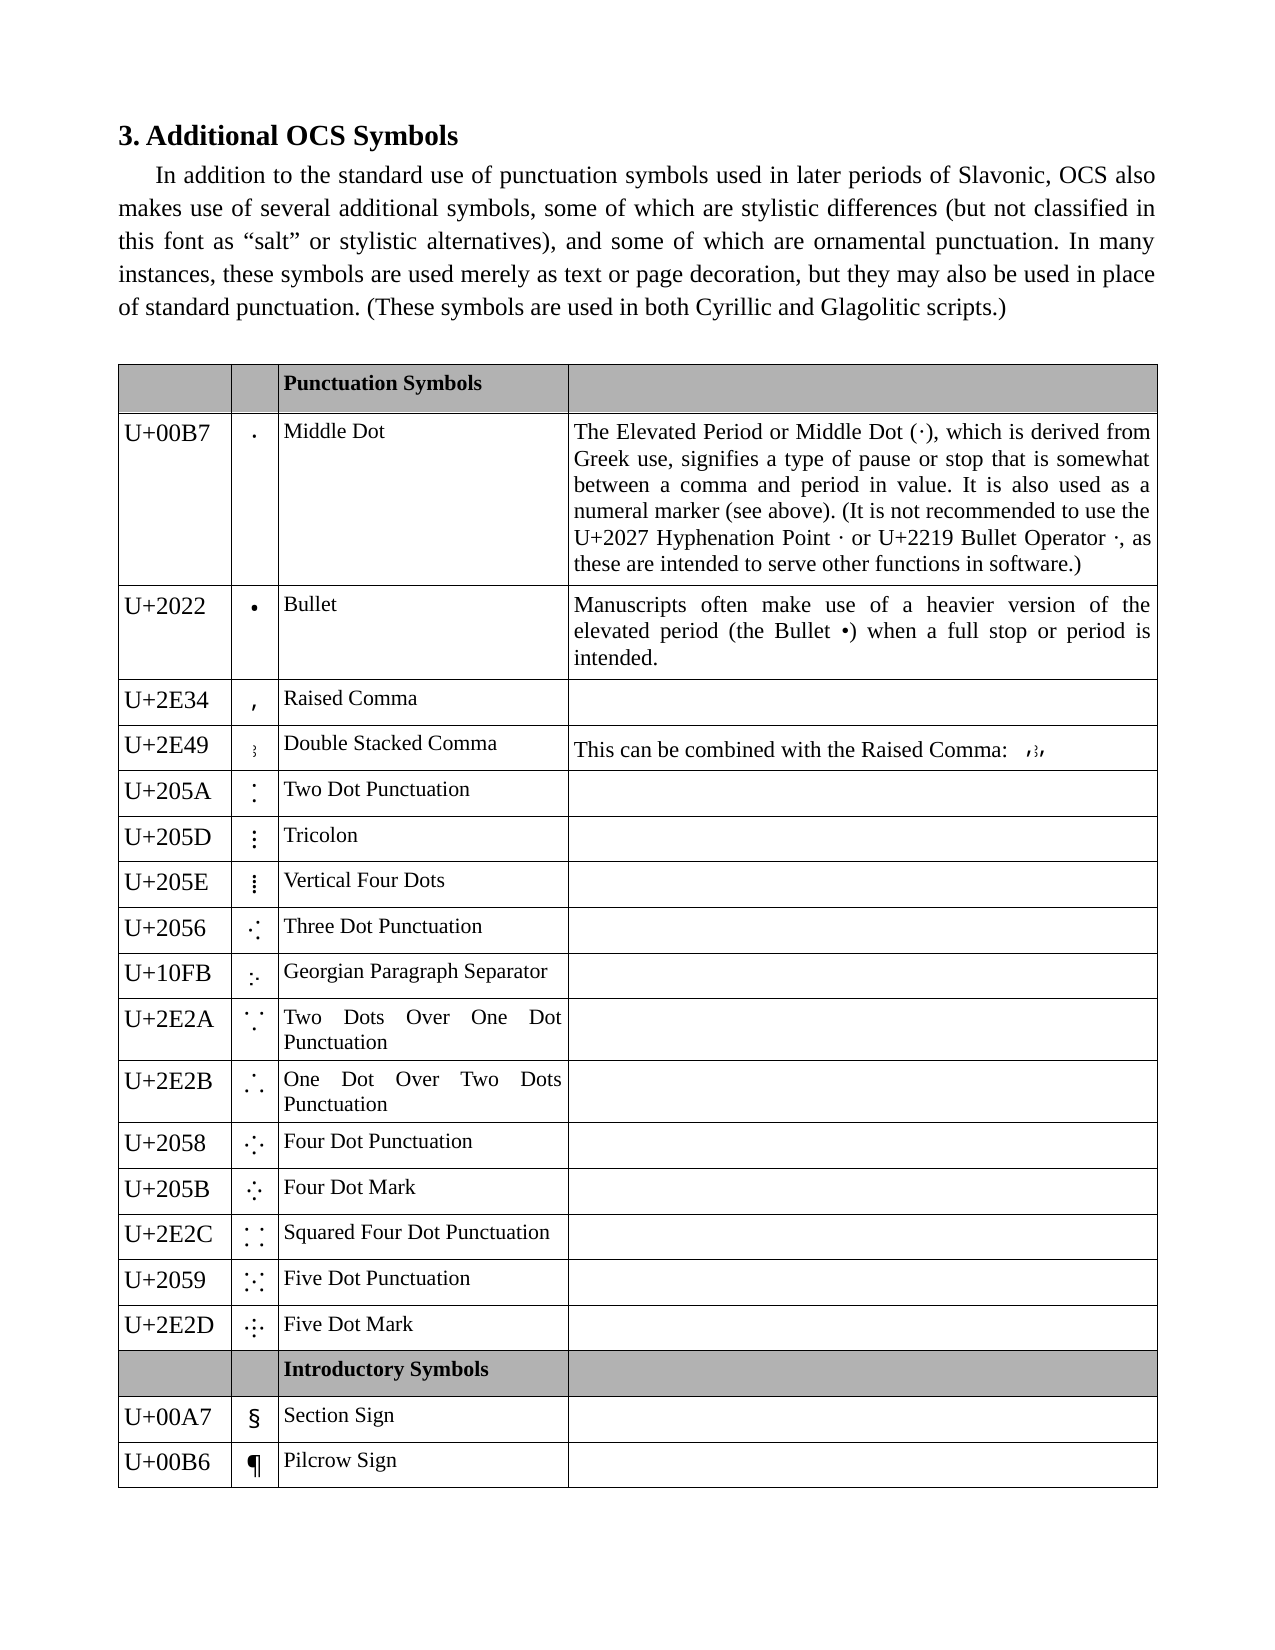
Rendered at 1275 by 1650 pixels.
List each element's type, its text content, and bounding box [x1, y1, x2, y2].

table_cell Vertical Four Dots [279, 862, 568, 907]
table_cell ⹉ [232, 726, 278, 770]
text In addition to the standard use of punctuation symbols used in later periods of Slavonic, OCS also makes use of several additional symbols, some of which are stylistic differences (but not classified in this font as “salt” or stylistic alternatives), and some of which are ornamental punctuation. In many instances, these symbols are used merely as text or page decoration, but they may also be used in place of standard punctuation. (These symbols are used in both Cyrillic and Glagolitic scripts.) [118, 160, 1157, 321]
table_cell U+00B6 [119, 1443, 231, 1487]
table_cell ⸭ [232, 1306, 278, 1350]
table_header Punctuation Symbols [279, 365, 568, 412]
table_cell [569, 1443, 1157, 1487]
table_cell § [232, 1397, 278, 1442]
table_cell U+2E2B [119, 1061, 231, 1122]
table_cell Four Dot Punctuation [279, 1123, 568, 1168]
table_cell U+10FB [119, 954, 231, 998]
table_cell [569, 771, 1157, 816]
table_cell [569, 1123, 1157, 1168]
table_cell Section Sign [279, 1397, 568, 1442]
table_cell ¶ [232, 1443, 278, 1487]
table_cell Manuscripts often make use of a heavier version of the elevated period (the Bullet •) when a full stop or period is intended. [569, 586, 1157, 679]
table_cell [569, 680, 1157, 724]
table_cell ⁘ [232, 1123, 278, 1168]
table_cell This can be combined with the Raised Comma: ⸴⹉⸴ [569, 726, 1157, 770]
table_cell U+2059 [119, 1260, 231, 1305]
table_cell [569, 1215, 1157, 1259]
table_cell [569, 1260, 1157, 1305]
table_cell U+2E2D [119, 1306, 231, 1350]
table_cell ⸪ [232, 999, 278, 1060]
table_cell ⸴ [232, 680, 278, 724]
table_cell ჻ [232, 954, 278, 998]
table_cell [569, 1397, 1157, 1442]
table_cell Two Dots Over One Dot Punctuation [279, 999, 568, 1060]
table_cell ⁞ [232, 862, 278, 907]
table_cell U+2E2A [119, 999, 231, 1060]
text 3. Additional OCS Symbols [118, 118, 1157, 152]
table_cell Georgian Paragraph Separator [279, 954, 568, 998]
table_cell · [232, 414, 278, 585]
table_cell [232, 1351, 278, 1396]
table_cell Raised Comma [279, 680, 568, 724]
table_cell [569, 862, 1157, 907]
table_cell U+205E [119, 862, 231, 907]
table_cell Middle Dot [279, 414, 568, 585]
table_cell The Elevated Period or Middle Dot (·), which is derived from Greek use, signifies a type of pause or stop that is somewhat between a comma and period in value. It is also used as a numeral marker (see above). (It is not recommended to use the U+2027 Hyphenation Point ∙ or U+2219 Bullet Operator ∙, as these are intended to serve other functions in software.) [569, 414, 1157, 585]
table_cell ⁝ [232, 817, 278, 861]
table_cell [569, 999, 1157, 1060]
table_cell One Dot Over Two Dots Punctuation [279, 1061, 568, 1122]
table_cell U+2022 [119, 586, 231, 679]
table_cell [569, 908, 1157, 953]
table_cell U+00B7 [119, 414, 231, 585]
table_cell U+205D [119, 817, 231, 861]
table_cell Four Dot Mark [279, 1169, 568, 1213]
table_cell U+2E2C [119, 1215, 231, 1259]
table_cell [569, 817, 1157, 861]
table_header [232, 365, 278, 412]
table_cell Two Dot Punctuation [279, 771, 568, 816]
table_header [119, 365, 231, 412]
table_cell Bullet [279, 586, 568, 679]
table_cell Five Dot Mark [279, 1306, 568, 1350]
table_cell ⁚ [232, 771, 278, 816]
table_cell Tricolon [279, 817, 568, 861]
table_cell Double Stacked Comma [279, 726, 568, 770]
table_cell U+2E34 [119, 680, 231, 724]
table_cell [119, 1351, 231, 1396]
table_cell Five Dot Punctuation [279, 1260, 568, 1305]
table_cell ⸫ [232, 1061, 278, 1122]
table_cell U+2E49 [119, 726, 231, 770]
table_cell ⁙ [232, 1260, 278, 1305]
table_header [569, 365, 1157, 412]
table_cell [569, 954, 1157, 998]
table_cell U+2056 [119, 908, 231, 953]
table_cell Pilcrow Sign [279, 1443, 568, 1487]
table_cell Squared Four Dot Punctuation [279, 1215, 568, 1259]
table_cell [569, 1169, 1157, 1213]
table_cell [569, 1351, 1157, 1396]
table_cell U+2058 [119, 1123, 231, 1168]
table_cell U+00A7 [119, 1397, 231, 1442]
table_cell [569, 1061, 1157, 1122]
table_cell U+205B [119, 1169, 231, 1213]
table_cell ⁖ [232, 908, 278, 953]
table_cell • [232, 586, 278, 679]
table_cell Three Dot Punctuation [279, 908, 568, 953]
table_cell [569, 1306, 1157, 1350]
table_cell Introductory Symbols [279, 1351, 568, 1396]
table_cell ⁛ [232, 1169, 278, 1213]
table_cell ⸬ [232, 1215, 278, 1259]
table_cell U+205A [119, 771, 231, 816]
